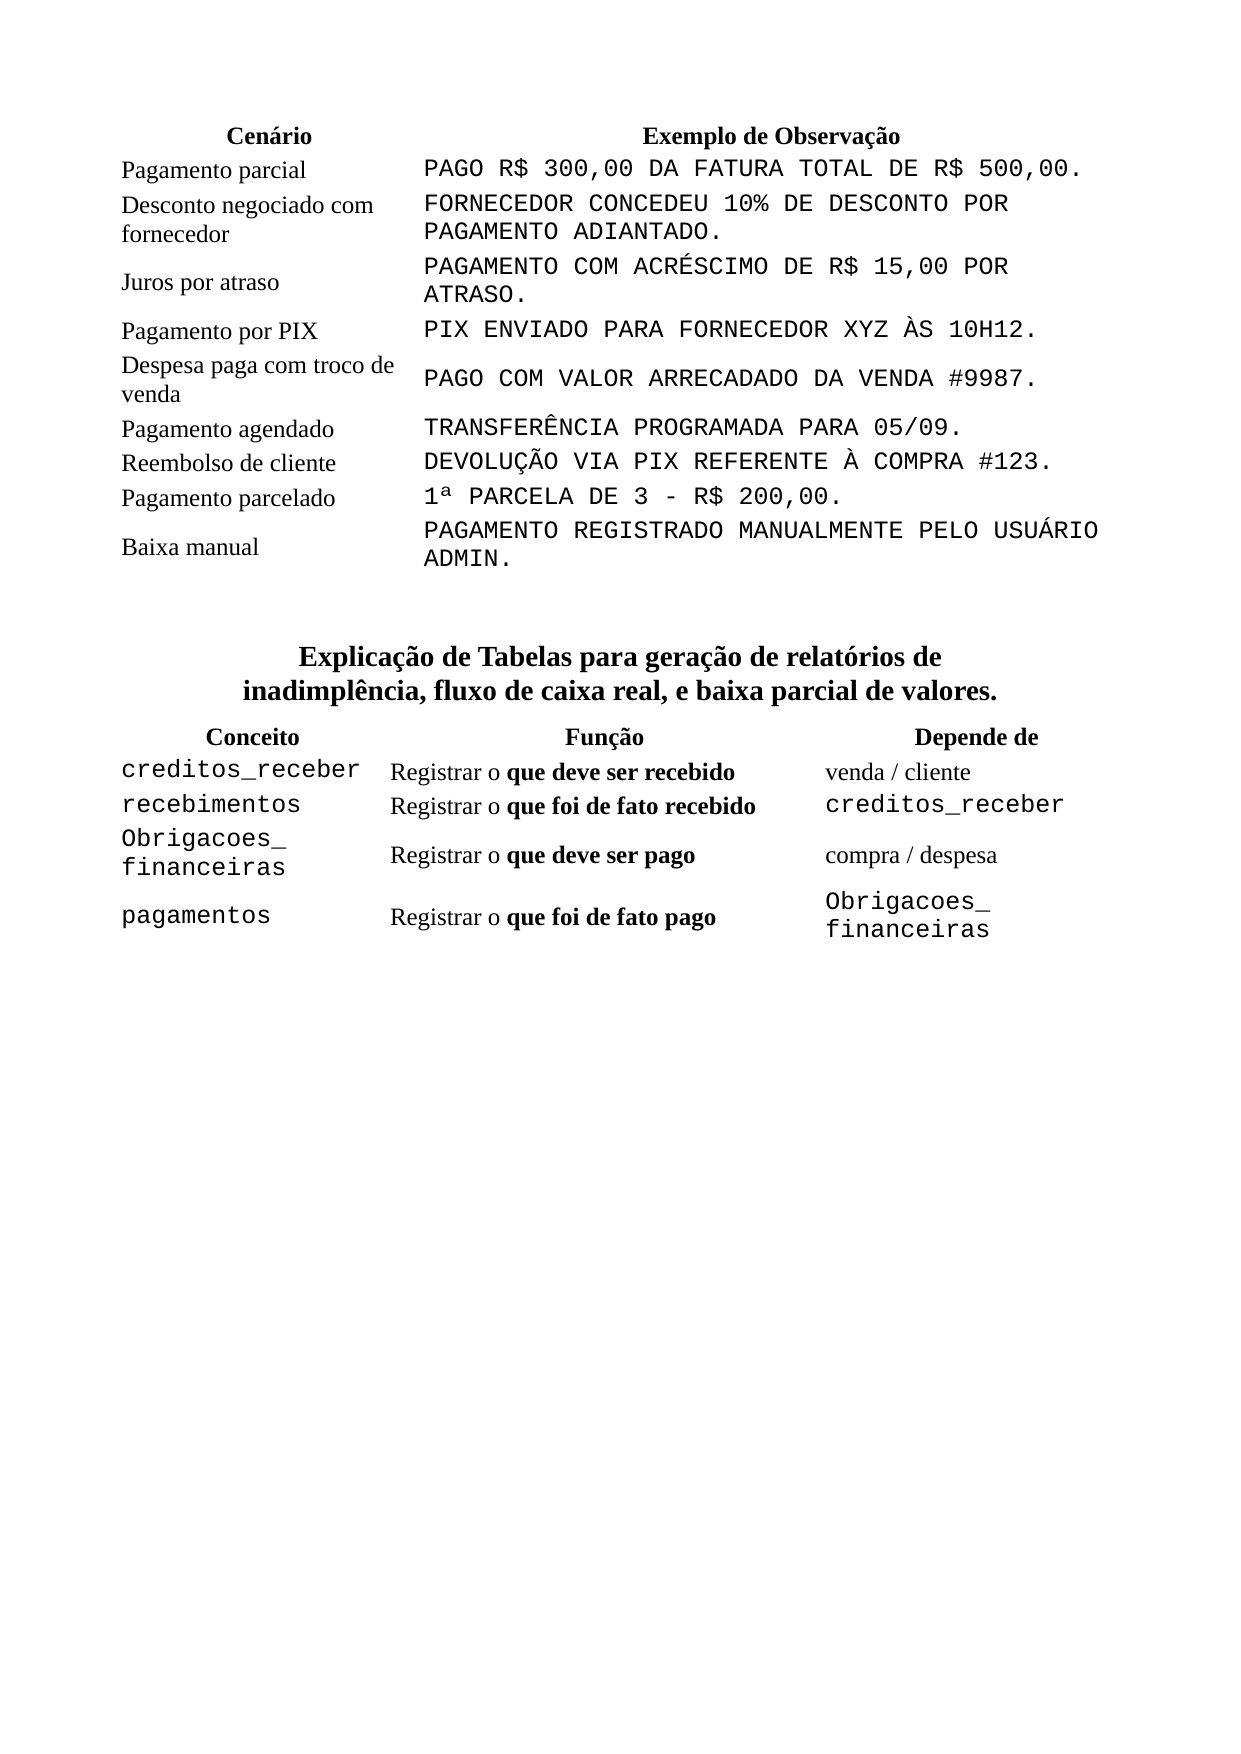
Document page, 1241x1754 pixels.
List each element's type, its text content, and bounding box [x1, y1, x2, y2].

table_cell PIX ENVIADO PARA FORNECEDOR XYZ ÀS 10H12. [421, 313, 1122, 348]
table_cell Pagamento agendado [118, 411, 421, 446]
table_cell PAGAMENTO REGISTRADO MANUALMENTE PELO USUÁRIO ADMIN. [421, 515, 1122, 577]
table_cell FORNECEDOR CONCEDEU 10% DE DESCONTO POR PAGAMENTO ADIANTADO. [421, 187, 1122, 251]
table_cell creditos_receber [118, 754, 387, 788]
table_cell Reembolso de cliente [118, 446, 421, 480]
table_cell venda / cliente [822, 754, 1131, 788]
table_cell Registrar o que foi de fato recebido [387, 788, 822, 823]
table_cell creditos_receber [822, 788, 1131, 823]
table_cell Juros por atraso [118, 251, 421, 313]
table_cell Registrar o que deve ser recebido [387, 754, 822, 788]
table_cell Registrar o que deve ser pago [387, 823, 822, 885]
table_cell Obrigacoes_ financeiras [118, 823, 387, 885]
table_cell Baixa manual [118, 515, 421, 577]
table_cell recebimentos [118, 788, 387, 823]
table_cell Registrar o que foi de fato pago [387, 885, 822, 948]
table_cell PAGO R$ 300,00 DA FATURA TOTAL DE R$ 500,00. [421, 153, 1122, 187]
table_cell PAGO COM VALOR ARRECADADO DA VENDA #9987. [421, 348, 1122, 411]
table_cell Pagamento parcial [118, 153, 421, 187]
table_cell compra / despesa [822, 823, 1131, 885]
table_header Exemplo de Observação [421, 118, 1122, 153]
table_cell PAGAMENTO COM ACRÉSCIMO DE R$ 15,00 POR ATRASO. [421, 251, 1122, 313]
table_header Função [387, 719, 822, 754]
table_cell TRANSFERÊNCIA PROGRAMADA PARA 05/09. [421, 411, 1122, 446]
table_header Conceito [118, 719, 387, 754]
table_cell DEVOLUÇÃO VIA PIX REFERENTE À COMPRA #123. [421, 446, 1122, 480]
table_header Cenário [118, 118, 421, 153]
table_cell Pagamento parcelado [118, 480, 421, 515]
table_cell Desconto negociado com fornecedor [118, 187, 421, 251]
table_cell Pagamento por PIX [118, 313, 421, 348]
table_cell 1ª PARCELA DE 3 - R$ 200,00. [421, 480, 1122, 515]
table_header Depende de [822, 719, 1131, 754]
table_cell pagamentos [118, 885, 387, 948]
table_cell Obrigacoes_ financeiras [822, 885, 1131, 948]
table_cell Despesa paga com troco de venda [118, 348, 421, 411]
subtitle Explicação de Tabelas para geração de relatórios de inadimplência, fluxo de caixa real, e baixa parcial de valores. [118, 639, 1122, 707]
